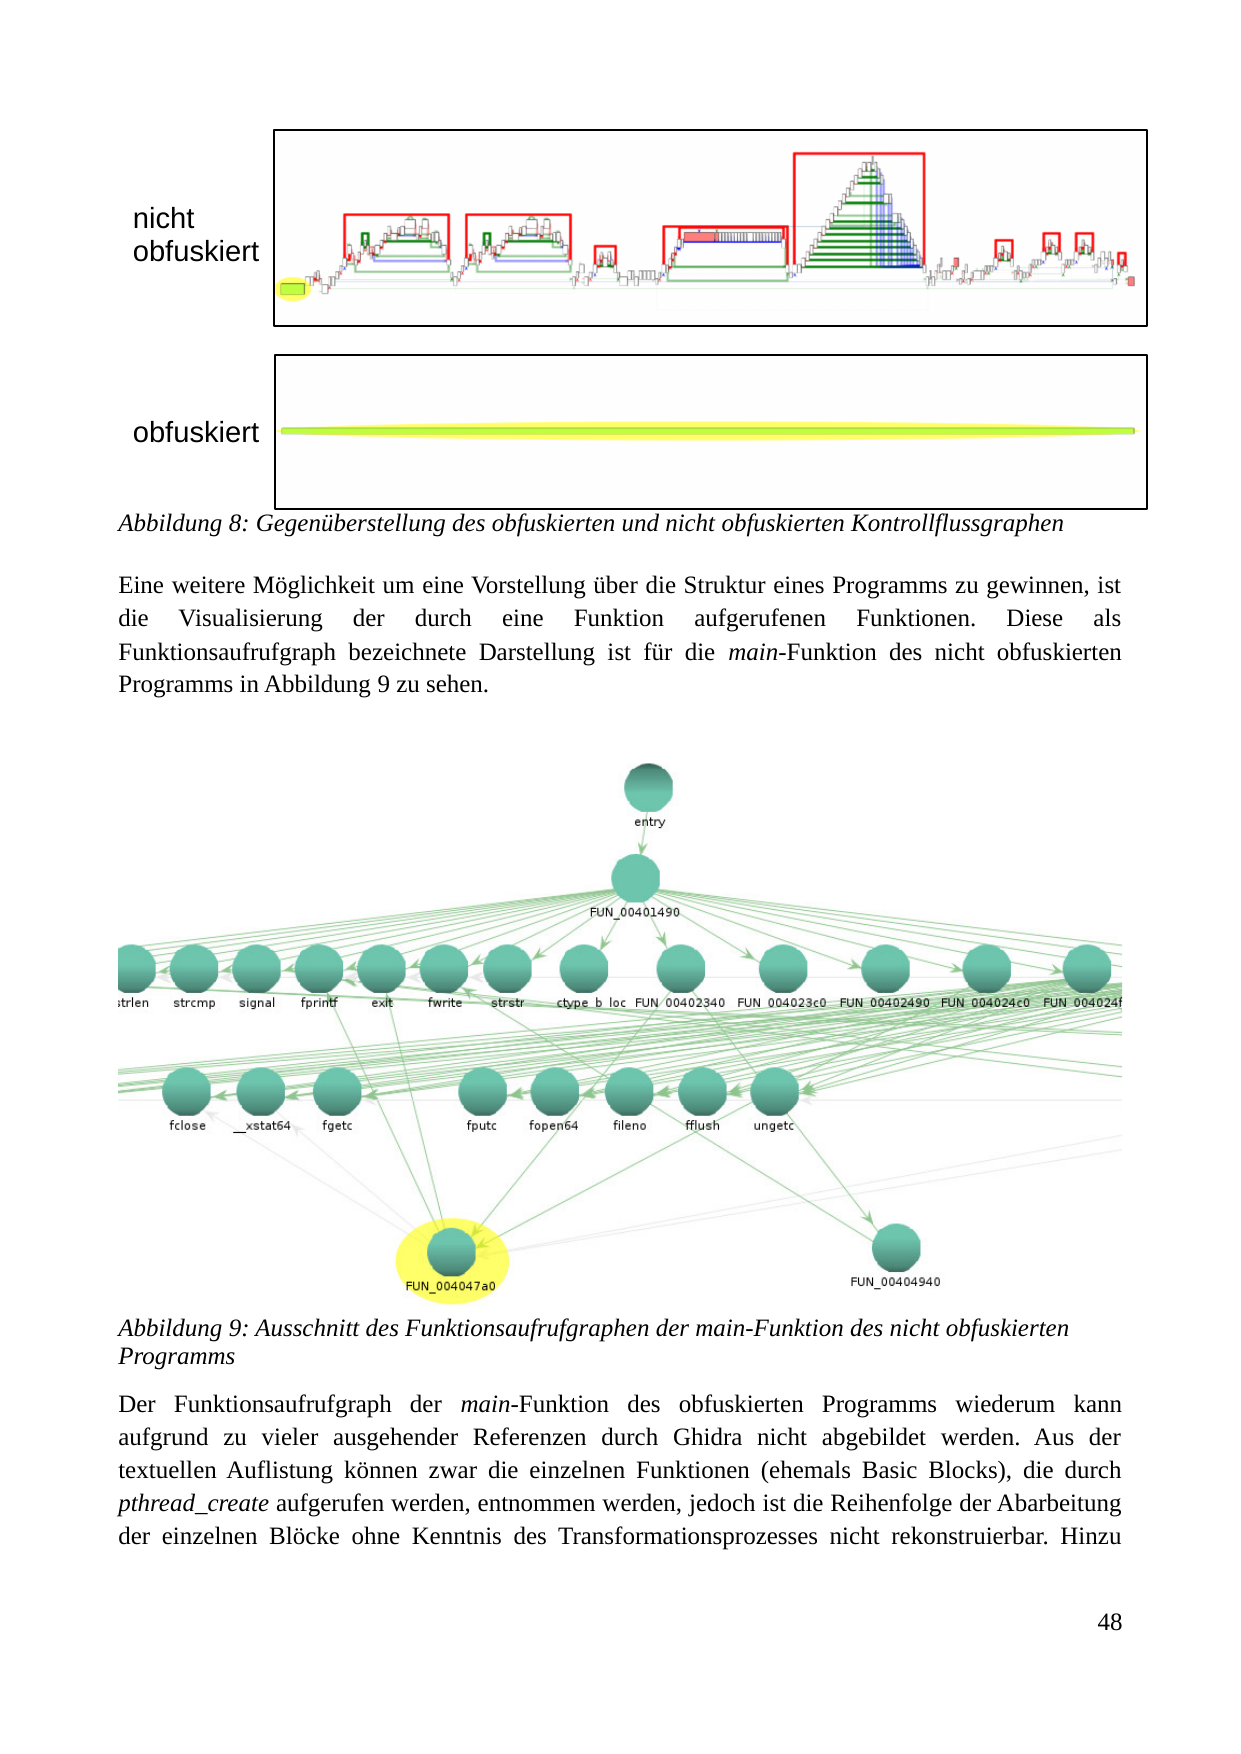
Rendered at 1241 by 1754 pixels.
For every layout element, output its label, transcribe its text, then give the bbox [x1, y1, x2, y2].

picture [118, 729, 1123, 1313]
text Der Funktionsaufrufgraph der main-Funktion des obfuskierten Programms wiederum kann aufgrund zu vieler ausgehender Referenzen durch Ghidra nicht abgebildet werden. Aus der textuellen Auflistung können zwar die einzelnen Funktionen (ehemals Basic Blocks), die durch pthread_create aufgerufen werden, entnommen werden, jedoch ist die Reihenfolge der Abarbeitung der einzelnen Blöcke ohne Kenntnis des Transformationsprozesses nicht rekonstruierbar. Hinzu [118, 1389, 1122, 1550]
text Abbildung 9: Ausschnitt des Funktionsaufrufgraphen der main-Funktion des nicht obfuskierten Programms [118, 1313, 1122, 1370]
text Eine weitere Möglichkeit um eine Vorstellung über die Struktur eines Programms zu gewinnen, ist die Visualisierung der durch eine Funktion aufgerufenen Funktionen. Diese als Funktionsaufrufgraph bezeichnete Darstellung ist für die main-Funktion des nicht obfuskierten Programms in Abbildung 9 zu sehen. [118, 571, 1122, 698]
picture [276, 356, 1145, 508]
text Abbildung 8: Gegenüberstellung des obfuskierten und nicht obfuskierten Kontrollflussgraphen [118, 131, 1155, 537]
picture [276, 131, 1145, 325]
